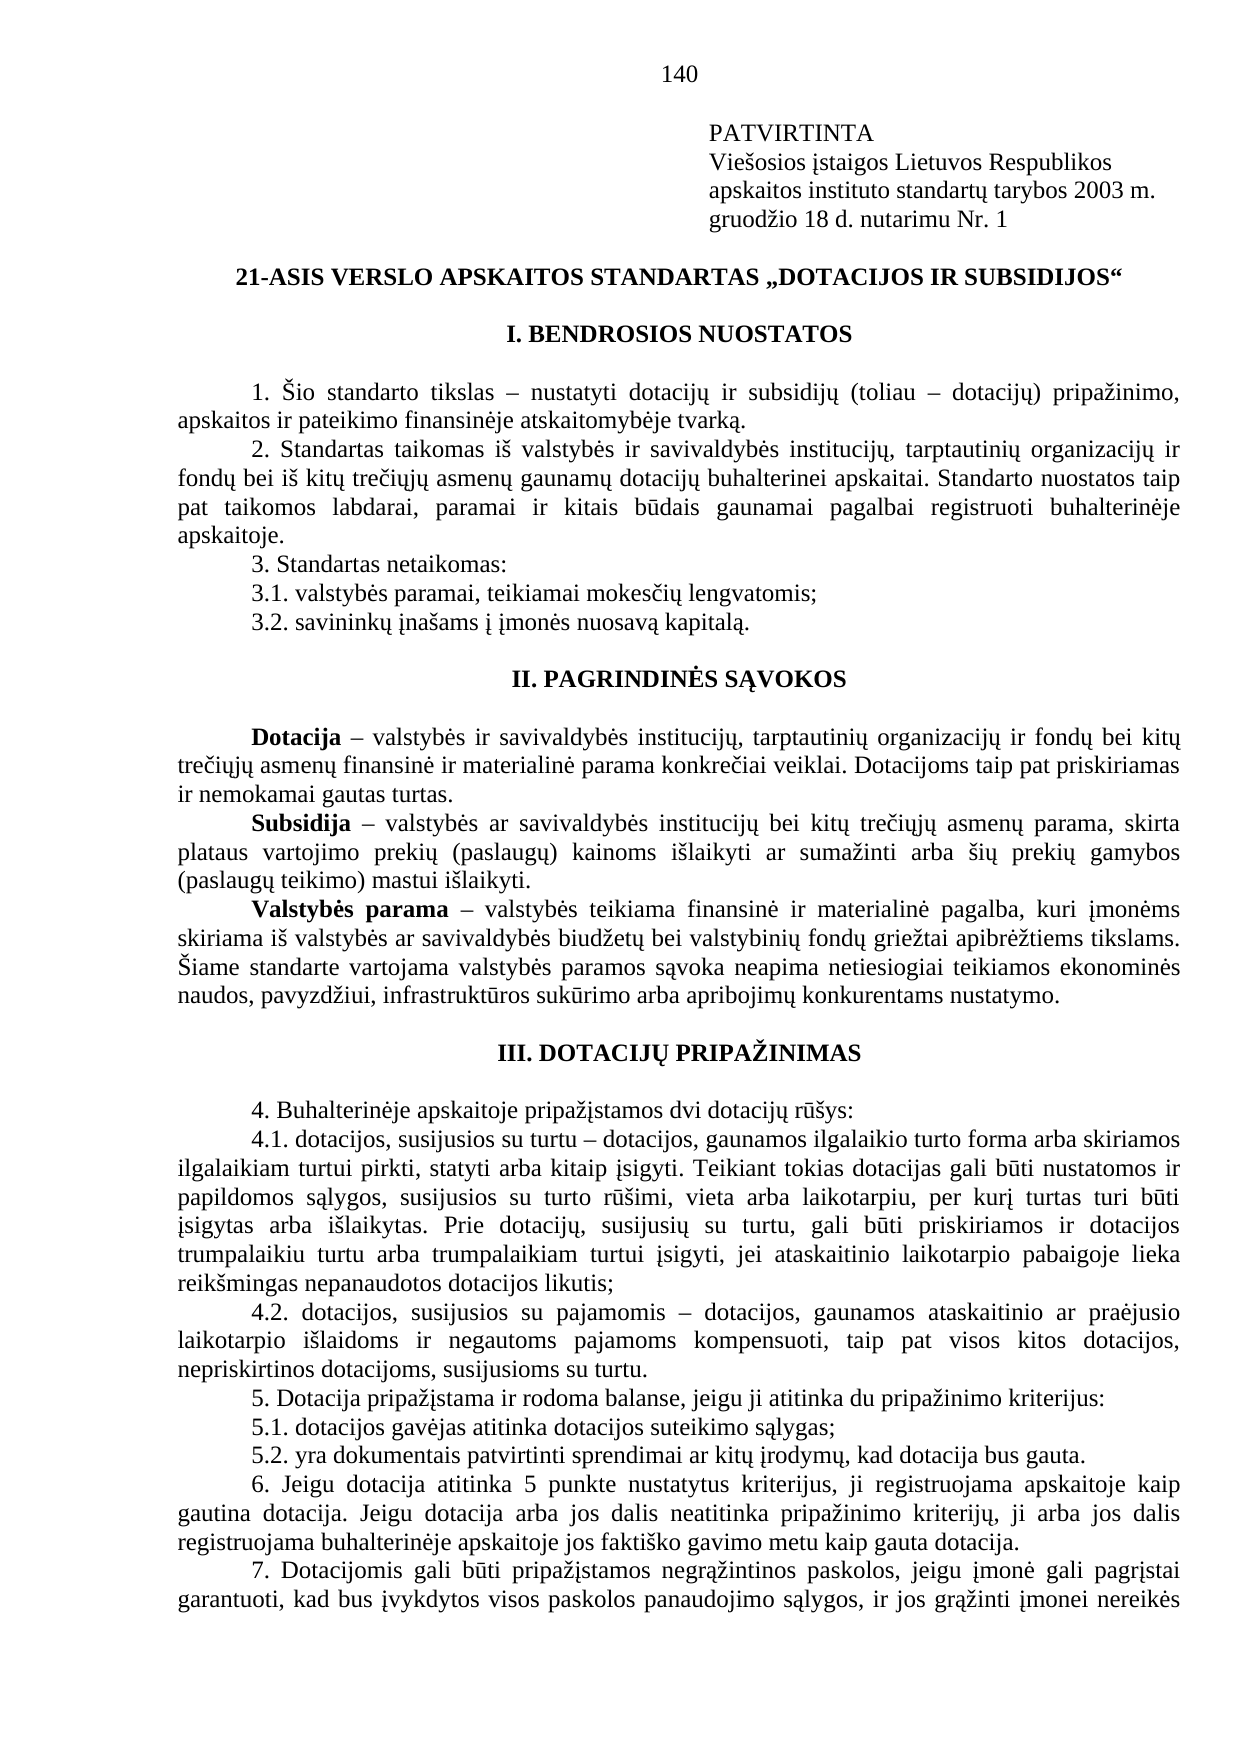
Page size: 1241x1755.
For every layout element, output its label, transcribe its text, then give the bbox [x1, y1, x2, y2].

text II. PAGRINDINĖS SĄVOKOS [177, 664, 1181, 693]
text I. BENDROSIOS NUOSTATOS [177, 319, 1181, 348]
text Valstybės parama – valstybės teikiama finansinė ir materialinė pagalba, kuri įmonėms skiriama iš valstybės ar savivaldybės biudžetų bei valstybinių fondų griežtai apibrėžtiems tikslams. Šiame standarte vartojama valstybės paramos sąvoka neapima netiesiogiai teikiamos ekonominės naudos, pavyzdžiui, infrastruktūros sukūrimo arba apribojimų konkurentams nustatymo. [177, 894, 1181, 1009]
text 5.1. dotacijos gavėjas atitinka dotacijos suteikimo sąlygas; [177, 1412, 1181, 1441]
text 4.1. dotacijos, susijusios su turtu – dotacijos, gaunamos ilgalaikio turto forma arba skiriamos ilgalaikiam turtui pirkti, statyti arba kitaip įsigyti. Teikiant tokias dotacijas gali būti nustatomos ir papildomos sąlygos, susijusios su turto rūšimi, vieta arba laikotarpiu, per kurį turtas turi būti įsigytas arba išlaikytas. Prie dotacijų, susijusių su turtu, gali būti priskiriamos ir dotacijos trumpalaikiu turtu arba trumpalaikiam turtui įsigyti, jei ataskaitinio laikotarpio pabaigoje lieka reikšmingas nepanaudotos dotacijos likutis; [177, 1124, 1181, 1297]
text apskaitos instituto standartų tarybos 2003 m. [177, 176, 1181, 204]
text 4.2. dotacijos, susijusios su pajamomis – dotacijos, gaunamos ataskaitinio ar praėjusio laikotarpio išlaidoms ir negautoms pajamoms kompensuoti, taip pat visos kitos dotacijos, nepriskirtinos dotacijoms, susijusioms su turtu. [177, 1297, 1181, 1383]
text PATVIRTINTA [709, 118, 1181, 147]
text 6. Jeigu dotacija atitinka 5 punkte nustatytus kriterijus, ji registruojama apskaitoje kaip gautina dotacija. Jeigu dotacija arba jos dalis neatitinka pripažinimo kriterijų, ji arba jos dalis registruojama buhalterinėje apskaitoje jos faktiško gavimo metu kaip gauta dotacija. [177, 1469, 1181, 1556]
text 7. Dotacijomis gali būti pripažįstamos negrąžintinos paskolos, jeigu įmonė gali pagrįstai garantuoti, kad bus įvykdytos visos paskolos panaudojimo sąlygos, ir jos grąžinti įmonei nereikės [177, 1556, 1181, 1613]
text 5. Dotacija pripažįstama ir rodoma balanse, jeigu ji atitinka du pripažinimo kriterijus: [177, 1383, 1181, 1412]
text 5.2. yra dokumentais patvirtinti sprendimai ar kitų įrodymų, kad dotacija bus gauta. [177, 1441, 1181, 1469]
text Dotacija – valstybės ir savivaldybės institucijų, tarptautinių organizacijų ir fondų bei kitų trečiųjų asmenų finansinė ir materialinė parama konkrečiai veiklai. Dotacijoms taip pat priskiriamas ir nemokamai gautas turtas. [177, 722, 1181, 808]
text gruodžio 18 d. nutarimu Nr. 1 [177, 204, 1181, 233]
text Subsidija – valstybės ar savivaldybės institucijų bei kitų trečiųjų asmenų parama, skirta plataus vartojimo prekių (paslaugų) kainoms išlaikyti ar sumažinti arba šių prekių gamybos (paslaugų teikimo) mastui išlaikyti. [177, 808, 1181, 894]
text 3.1. valstybės paramai, teikiamai mokesčių lengvatomis; [177, 578, 1181, 607]
text 4. Buhalterinėje apskaitoje pripažįstamos dvi dotacijų rūšys: [177, 1096, 1181, 1124]
text 1. Šio standarto tikslas – nustatyti dotacijų ir subsidijų (toliau – dotacijų) pripažinimo, apskaitos ir pateikimo finansinėje atskaitomybėje tvarką. [177, 377, 1181, 434]
text 3.2. savininkų įnašams į įmonės nuosavą kapitalą. [177, 607, 1181, 636]
text III. DOTACIJŲ PRIPAŽINIMAS [177, 1038, 1181, 1067]
text 21-ASIS VERSLO APSKAITOS STANDARTAS „DOTACIJOS IR SUBSIDIJOS“ [177, 262, 1181, 291]
text 3. Standartas netaikomas: [177, 549, 1181, 578]
text 2. Standartas taikomas iš valstybės ir savivaldybės institucijų, tarptautinių organizacijų ir fondų bei iš kitų trečiųjų asmenų gaunamų dotacijų buhalterinei apskaitai. Standarto nuostatos taip pat taikomos labdarai, paramai ir kitais būdais gaunamai pagalbai registruoti buhalterinėje apskaitoje. [177, 434, 1181, 549]
text Viešosios įstaigos Lietuvos Respublikos [177, 147, 1181, 176]
